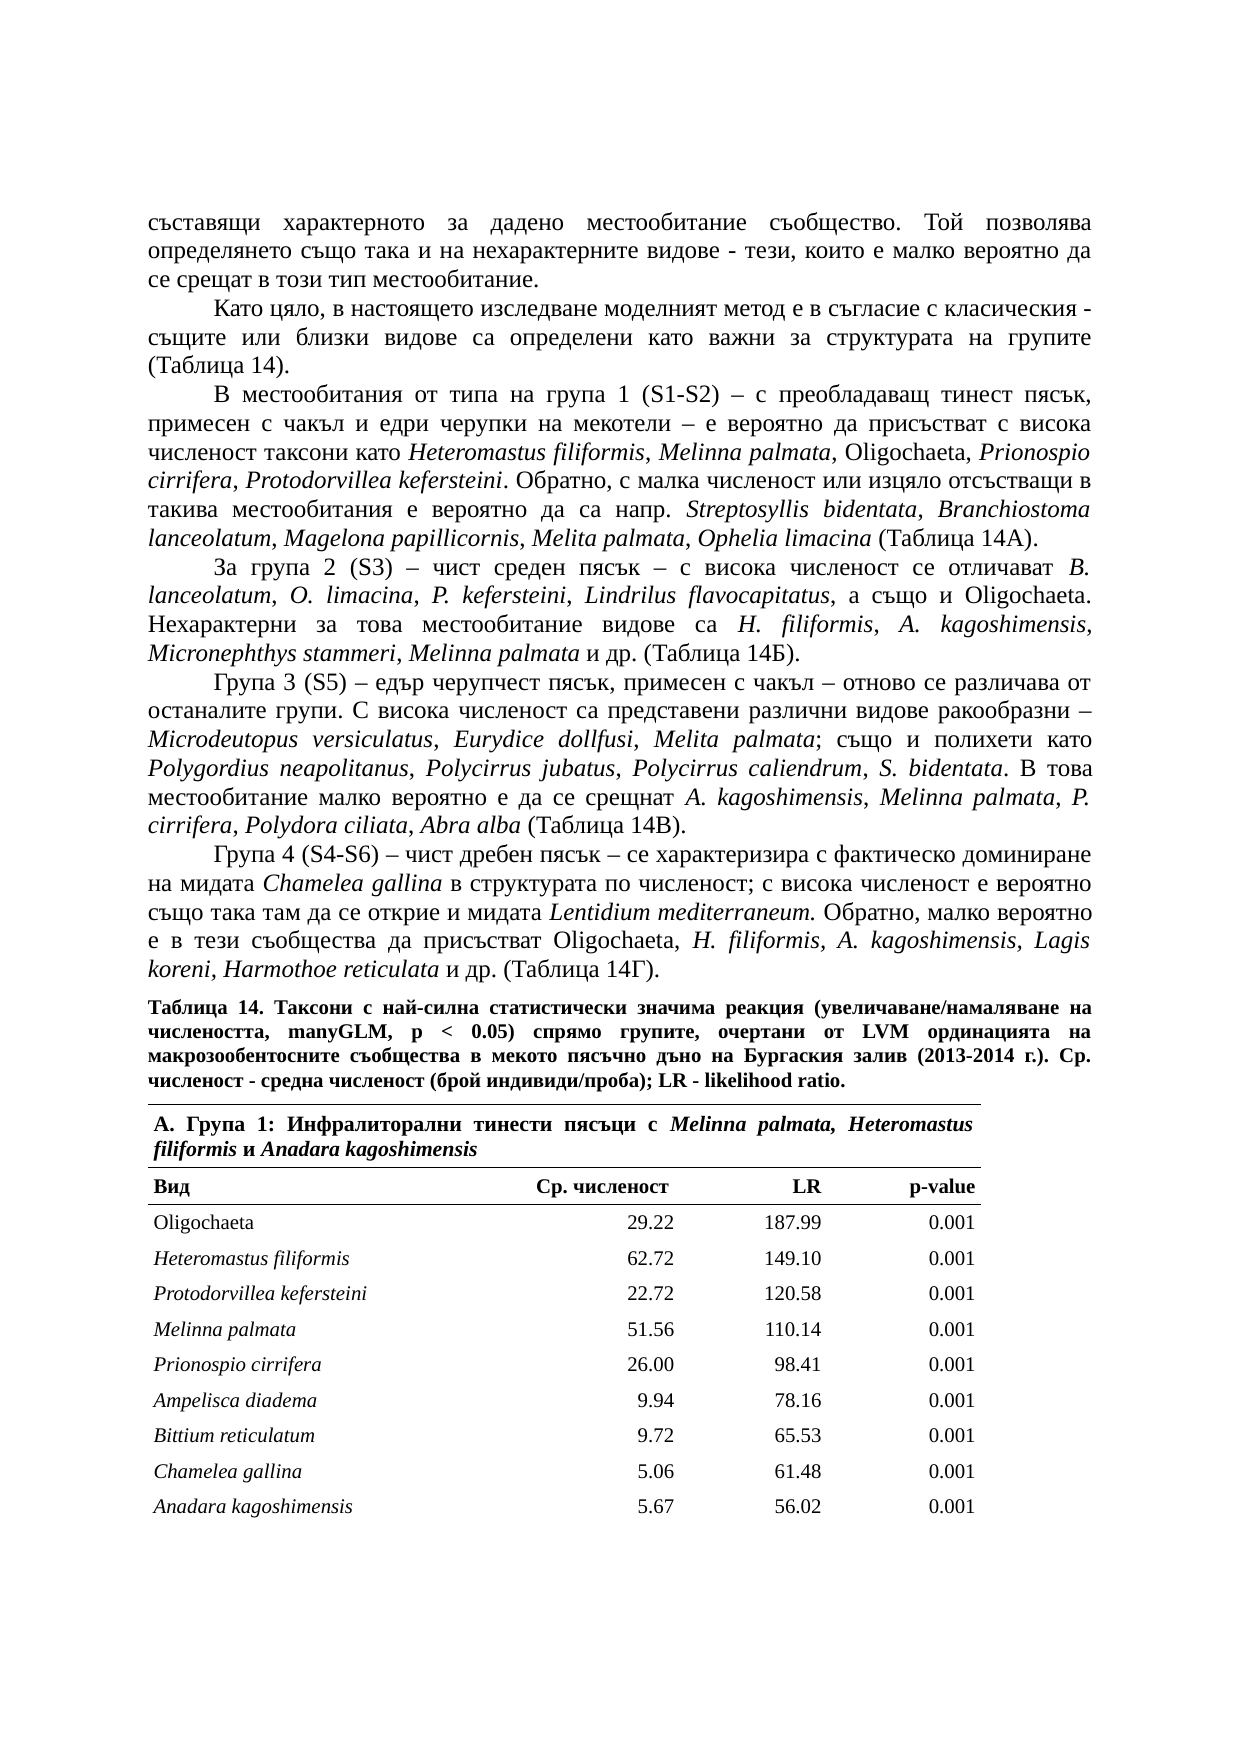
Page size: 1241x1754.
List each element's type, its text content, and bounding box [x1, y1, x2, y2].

table_cell 0.001 [827, 1240, 981, 1276]
table_cell Bittium reticulatum [148, 1418, 520, 1453]
table_cell 9.94 [520, 1382, 679, 1418]
table_cell Protodorvillea kefersteini [148, 1276, 520, 1311]
table_cell 0.001 [827, 1453, 981, 1489]
table_cell 56.02 [680, 1489, 827, 1524]
table_cell Вид [148, 1168, 520, 1203]
table_cell 120.58 [680, 1276, 827, 1311]
table_cell LR [680, 1168, 827, 1203]
text съставящи характерното за дадено местообитание съобщество. Той позволява определянето също така и на нехарактерните видове - тези, които е малко вероятно да се срещат в този тип местообитание. [148, 207, 1093, 293]
table_cell Ampelisca diadema [148, 1382, 520, 1418]
table_cell 0.001 [827, 1311, 981, 1347]
text За група 2 (S3) – чист среден пясък – с висока численост се отличават B. lanceolatum, O. limacina, P. kefersteini, Lindrilus flavocapitatus, а също и Oligochaeta. Нехарактерни за това местообитание видове са H. filiformis, A. kagoshimensis, Micronephthys stammeri, Melinna palmata и др. (Таблица 14Б). [148, 552, 1093, 667]
text Таблица 14. Таксони с най-силна статистически значима реакция (увеличаване/намаляване на числеността, manyGLM, p < 0.05) спрямо групите, очертани от LVM ординацията на макрозообентосните съобщества в мекото пясъчно дъно на Бургаския залив (2013-2014 г.). Ср. численост - средна численост (брой индивиди/проба); LR - likelihood ratio. [148, 995, 1093, 1092]
table_header А. Група 1: Инфралиторални тинести пясъци с Melinna palmata, Heteromastus filiformis и Anadara kagoshimensis [148, 1105, 981, 1167]
table_cell Heteromastus filiformis [148, 1240, 520, 1276]
table_cell 5.06 [520, 1453, 679, 1489]
text Група 4 (S4-S6) – чист дребен пясък – се характеризира с фактическо доминиране на мидата Chamelea gallina в структурата по численост; с висока численост е вероятно също така там да се открие и мидата Lentidium mediterraneum. Обратно, малко вероятно е в тези съобщества да присъстват Oligochaeta, H. filiformis, A. kagoshimensis, Lagis koreni, Harmothoe reticulata и др. (Таблица 14Г). [148, 839, 1093, 983]
table_cell Anadara kagoshimensis [148, 1489, 520, 1524]
table_cell Chamelea gallina [148, 1453, 520, 1489]
table_cell Ср. численост [520, 1168, 679, 1203]
table_cell 62.72 [520, 1240, 679, 1276]
table_cell 0.001 [827, 1489, 981, 1524]
table_cell 29.22 [520, 1205, 679, 1240]
table_cell Melinna palmata [148, 1311, 520, 1347]
table_cell 0.001 [827, 1276, 981, 1311]
table_cell 5.67 [520, 1489, 679, 1524]
table_cell 0.001 [827, 1382, 981, 1418]
table_cell 78.16 [680, 1382, 827, 1418]
table_cell 110.14 [680, 1311, 827, 1347]
table_cell Prionospio cirrifera [148, 1347, 520, 1382]
table_cell 61.48 [680, 1453, 827, 1489]
table_cell 22.72 [520, 1276, 679, 1311]
table_cell Oligochaeta [148, 1205, 520, 1240]
table_cell 26.00 [520, 1347, 679, 1382]
table_cell 98.41 [680, 1347, 827, 1382]
table_cell 0.001 [827, 1205, 981, 1240]
table_cell 149.10 [680, 1240, 827, 1276]
table_cell 51.56 [520, 1311, 679, 1347]
table_cell 65.53 [680, 1418, 827, 1453]
table_cell 187.99 [680, 1205, 827, 1240]
text Като цяло, в настоящето изследване моделният метод е в съгласие с класическия - същите или близки видове са определени като важни за структурата на групите (Таблица 14). [148, 293, 1093, 379]
text Група 3 (S5) – едър черупчест пясък, примесен с чакъл – отново се различава от останалите групи. С висока численост са представени различни видове ракообразни – Microdeutopus versiculatus, Eurydice dollfusi, Melita palmata; също и полихети като Polygordius neapolitanus, Polycirrus jubatus, Polycirrus caliendrum, S. bidentata. В това местообитание малко вероятно е да се срещнат A. kagoshimensis, Melinna palmata, P. cirrifera, Polydora ciliata, Abra alba (Таблица 14В). [148, 667, 1093, 839]
text В местообитания от типа на група 1 (S1-S2) – с преобладаващ тинест пясък, примесен с чакъл и едри черупки на мекотели – е вероятно да присъстват с висока численост таксони като Heteromastus filiformis, Melinna palmata, Oligochaeta, Prionospio cirrifera, Protodorvillea kefersteini. Обратно, с малка численост или изцяло отсъстващи в такива местообитания е вероятно да са напр. Streptosyllis bidentata, Branchiostoma lanceolatum, Magelona papillicornis, Melita palmata, Ophelia limacina (Таблица 14А). [148, 379, 1093, 552]
table_cell 0.001 [827, 1347, 981, 1382]
table_cell 9.72 [520, 1418, 679, 1453]
table_cell p-value [827, 1168, 981, 1203]
table_cell 0.001 [827, 1418, 981, 1453]
